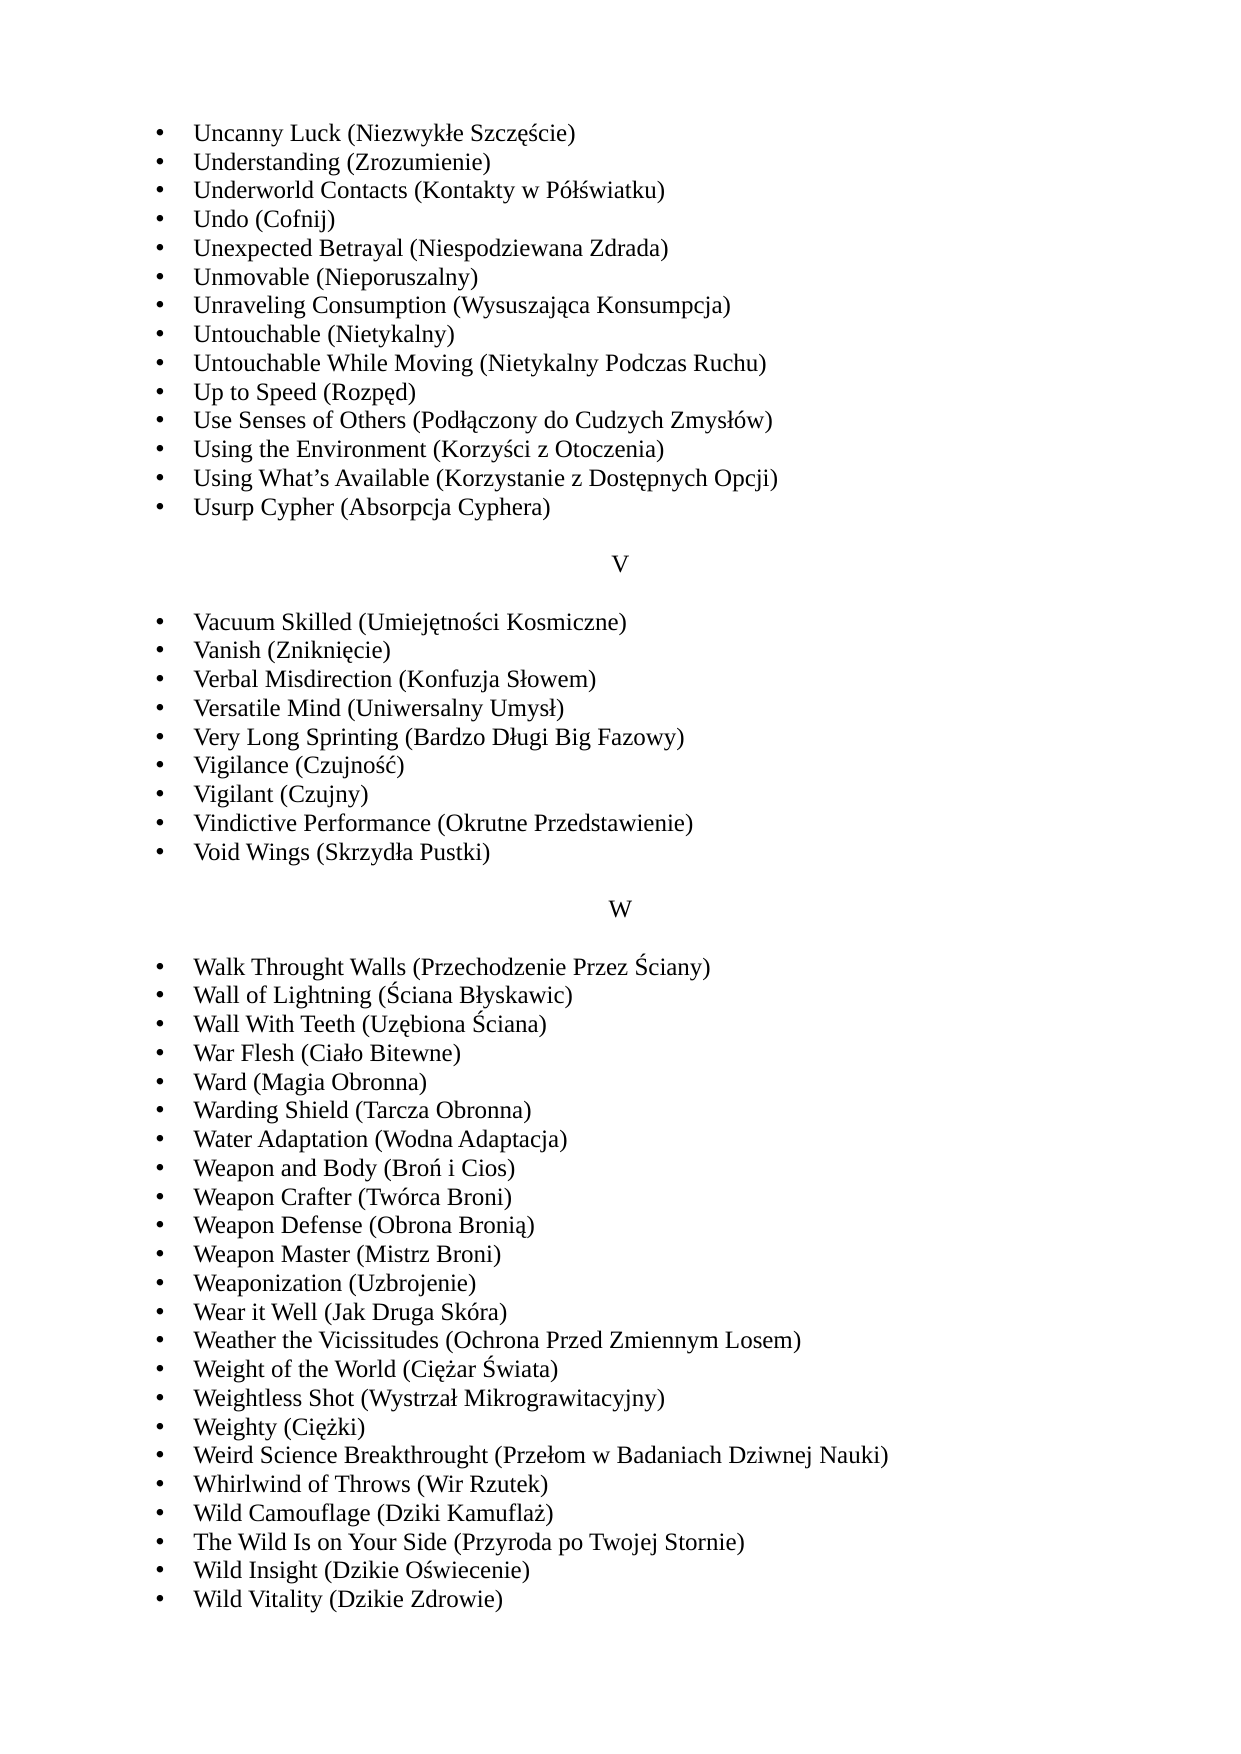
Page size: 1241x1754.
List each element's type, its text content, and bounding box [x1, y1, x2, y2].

list Unraveling Consumption (Wysuszająca Konsumpcja) [156, 291, 1122, 319]
list Weaponization (Uzbrojenie) [156, 1268, 1122, 1297]
list Up to Speed (Rozpęd) [156, 377, 1122, 406]
list Weight of the World (Ciężar Świata) [156, 1354, 1122, 1383]
list War Flesh (Ciało Bitewne) [156, 1038, 1122, 1067]
list Vigilant (Czujny) [156, 779, 1122, 808]
list Wild Insight (Dzikie Oświecenie) [156, 1556, 1122, 1584]
list Wear it Well (Jak Druga Skóra) [156, 1297, 1122, 1326]
list Weapon Master (Mistrz Broni) [156, 1239, 1122, 1268]
list The Wild Is on Your Side (Przyroda po Twojej Stornie) [156, 1527, 1122, 1556]
list Weapon and Body (Broń i Cios) [156, 1153, 1122, 1182]
list Weightless Shot (Wystrzał Mikrograwitacyjny) [156, 1383, 1122, 1412]
list Warding Shield (Tarcza Obronna) [156, 1096, 1122, 1124]
list Wall of Lightning (Ściana Błyskawic) [156, 981, 1122, 1009]
list Weapon Crafter (Twórca Broni) [156, 1182, 1122, 1211]
list Uncanny Luck (Niezwykłe Szczęście) [156, 118, 1122, 147]
list Wild Camouflage (Dziki Kamuflaż) [156, 1498, 1122, 1527]
list Wild Vitality (Dzikie Zdrowie) [156, 1584, 1122, 1613]
list Usurp Cypher (Absorpcja Cyphera) [156, 492, 1122, 521]
list Weather the Vicissitudes (Ochrona Przed Zmiennym Losem) [156, 1326, 1122, 1354]
list Ward (Magia Obronna) [156, 1067, 1122, 1096]
list Wall With Teeth (Uzębiona Ściana) [156, 1009, 1122, 1038]
list Walk Throught Walls (Przechodzenie Przez Ściany) [156, 952, 1122, 981]
list Unexpected Betrayal (Niespodziewana Zdrada) [156, 233, 1122, 262]
list Vindictive Performance (Okrutne Przedstawienie) [156, 808, 1122, 837]
list Unmovable (Nieporuszalny) [156, 262, 1122, 291]
list Whirlwind of Throws (Wir Rzutek) [156, 1469, 1122, 1498]
list Using the Environment (Korzyści z Otoczenia) [156, 434, 1122, 463]
list Underworld Contacts (Kontakty w Półświatku) [156, 176, 1122, 204]
list Verbal Misdirection (Konfuzja Słowem) [156, 664, 1122, 693]
list Versatile Mind (Uniwersalny Umysł) [156, 693, 1122, 722]
list Weapon Defense (Obrona Bronią) [156, 1211, 1122, 1239]
list Understanding (Zrozumienie) [156, 147, 1122, 176]
list Untouchable (Nietykalny) [156, 319, 1122, 348]
list Weighty (Ciężki) [156, 1412, 1122, 1441]
list Untouchable While Moving (Nietykalny Podczas Ruchu) [156, 348, 1122, 377]
text V [118, 549, 1122, 578]
list Weird Science Breakthrought (Przełom w Badaniach Dziwnej Nauki) [156, 1441, 1122, 1469]
list Using What’s Available (Korzystanie z Dostępnych Opcji) [156, 463, 1122, 492]
list Vigilance (Czujność) [156, 751, 1122, 779]
list Vacuum Skilled (Umiejętności Kosmiczne) [156, 607, 1122, 636]
list Use Senses of Others (Podłączony do Cudzych Zmysłów) [156, 406, 1122, 434]
list Very Long Sprinting (Bardzo Długi Big Fazowy) [156, 722, 1122, 751]
list Undo (Cofnij) [156, 204, 1122, 233]
text W [118, 894, 1122, 923]
list Water Adaptation (Wodna Adaptacja) [156, 1124, 1122, 1153]
list Void Wings (Skrzydła Pustki) [156, 837, 1122, 866]
list Vanish (Zniknięcie) [156, 636, 1122, 664]
